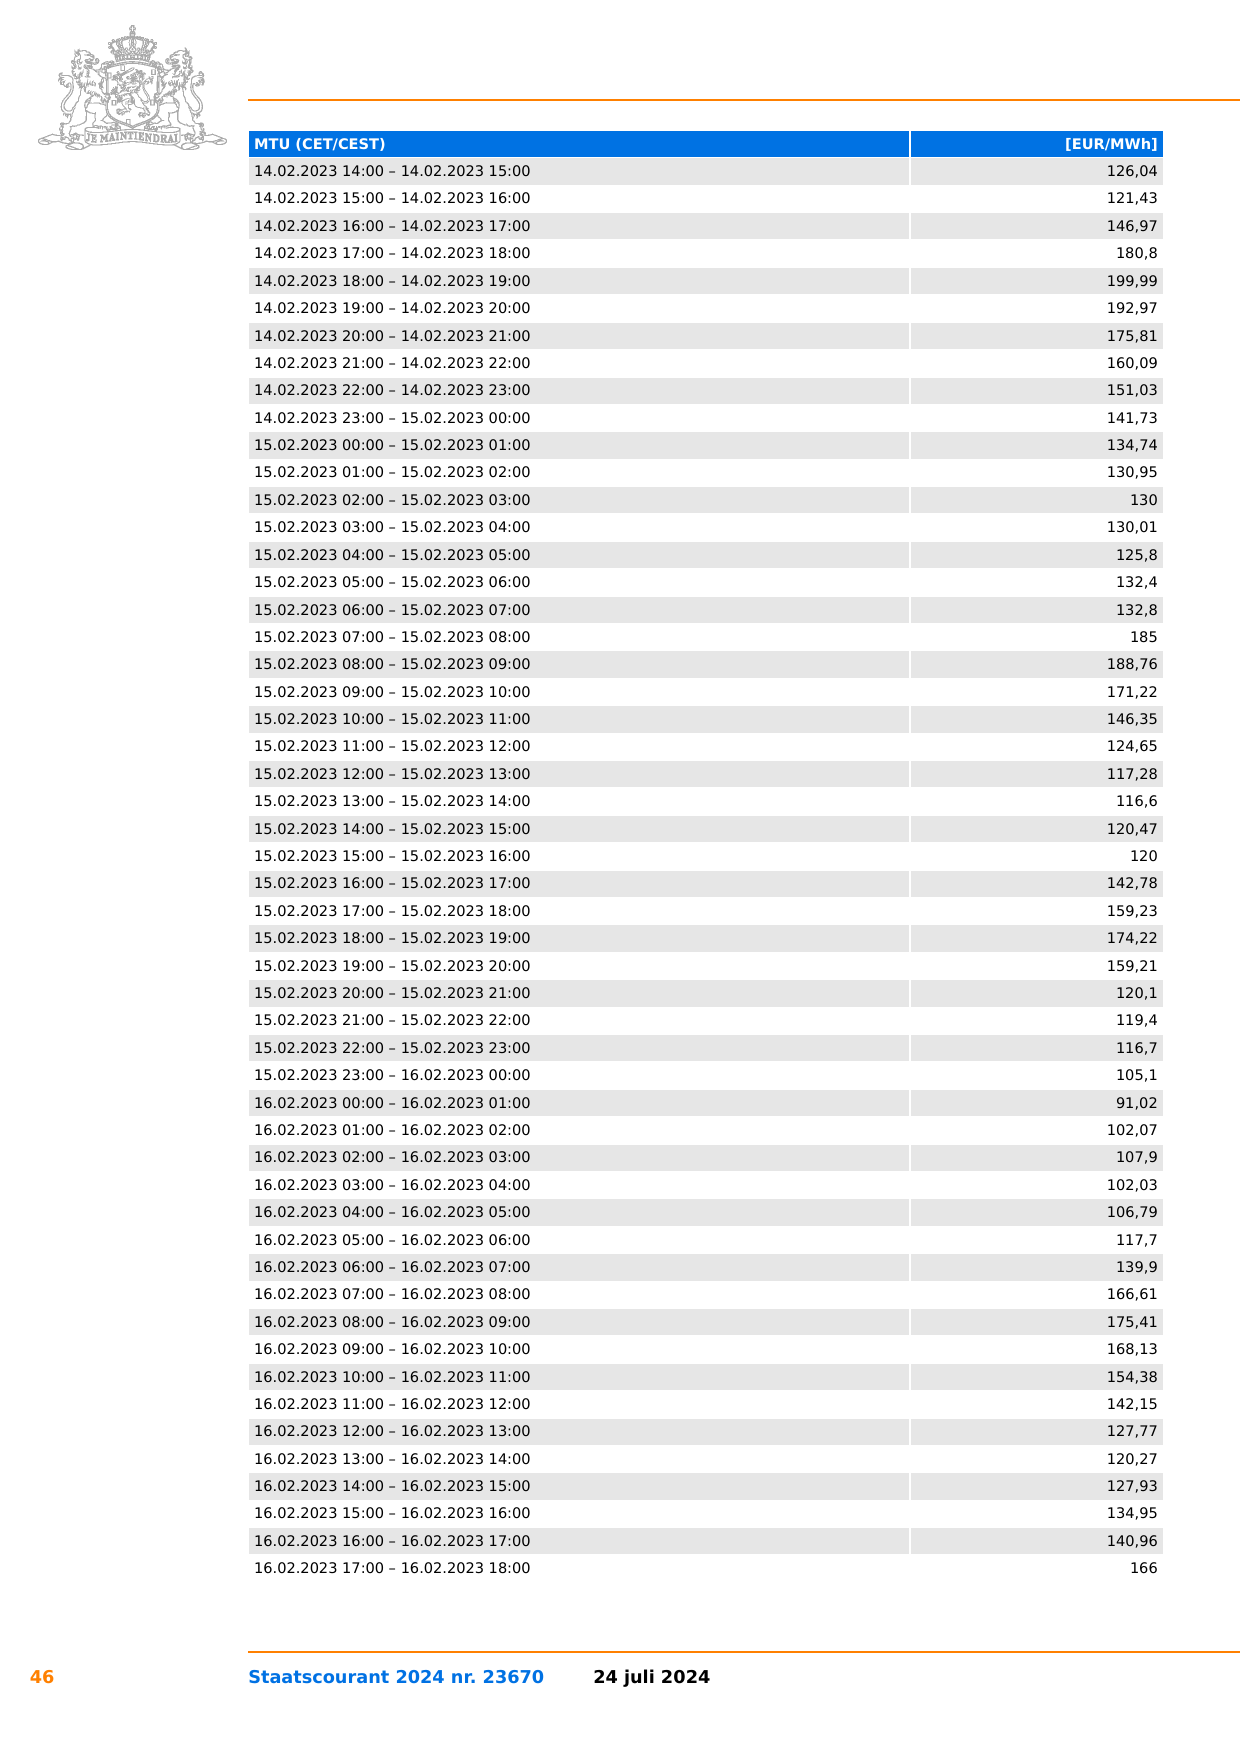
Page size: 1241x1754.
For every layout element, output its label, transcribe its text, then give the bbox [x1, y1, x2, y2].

table_cell 15.02.2023 09:00 – 15.02.2023 10:00 [249, 679, 909, 705]
table_cell 91,02 [911, 1090, 1163, 1116]
table_cell 116,6 [911, 789, 1163, 815]
table_cell 139,9 [911, 1254, 1163, 1281]
table_cell 142,15 [911, 1391, 1163, 1417]
table_cell 180,8 [911, 241, 1163, 267]
table_cell 116,7 [911, 1035, 1163, 1061]
table_cell 102,07 [911, 1117, 1163, 1143]
table_cell 16.02.2023 13:00 – 16.02.2023 14:00 [249, 1446, 909, 1472]
table_cell 15.02.2023 08:00 – 15.02.2023 09:00 [249, 651, 909, 678]
table_cell 14.02.2023 17:00 – 14.02.2023 18:00 [249, 241, 909, 267]
table_cell 102,03 [911, 1172, 1163, 1198]
table_cell 132,4 [911, 569, 1163, 596]
table_cell 168,13 [911, 1336, 1163, 1363]
table_cell 15.02.2023 10:00 – 15.02.2023 11:00 [249, 706, 909, 733]
table_cell 124,65 [911, 734, 1163, 760]
table_cell 14.02.2023 22:00 – 14.02.2023 23:00 [249, 378, 909, 404]
table_cell 16.02.2023 17:00 – 16.02.2023 18:00 [249, 1556, 909, 1582]
table_cell 15.02.2023 15:00 – 15.02.2023 16:00 [249, 843, 909, 869]
table_cell 16.02.2023 11:00 – 16.02.2023 12:00 [249, 1391, 909, 1417]
table_cell 127,93 [911, 1473, 1163, 1500]
table_cell 16.02.2023 00:00 – 16.02.2023 01:00 [249, 1090, 909, 1116]
table_cell 14.02.2023 21:00 – 14.02.2023 22:00 [249, 350, 909, 376]
table_cell 166 [911, 1556, 1163, 1582]
table_cell 154,38 [911, 1364, 1163, 1390]
table_cell 16.02.2023 16:00 – 16.02.2023 17:00 [249, 1528, 909, 1554]
table_cell 14.02.2023 20:00 – 14.02.2023 21:00 [249, 323, 909, 349]
table_cell 146,35 [911, 706, 1163, 733]
table_cell 141,73 [911, 405, 1163, 431]
table_cell 16.02.2023 09:00 – 16.02.2023 10:00 [249, 1336, 909, 1363]
table_cell 174,22 [911, 925, 1163, 952]
table_cell 16.02.2023 07:00 – 16.02.2023 08:00 [249, 1282, 909, 1308]
table_cell 134,95 [911, 1501, 1163, 1527]
table_cell 107,9 [911, 1145, 1163, 1171]
table_cell 15.02.2023 02:00 – 15.02.2023 03:00 [249, 487, 909, 513]
table_cell 120,27 [911, 1446, 1163, 1472]
table_cell 15.02.2023 23:00 – 16.02.2023 00:00 [249, 1063, 909, 1089]
table_cell 140,96 [911, 1528, 1163, 1554]
table_cell 132,8 [911, 597, 1163, 623]
table_cell 117,7 [911, 1227, 1163, 1253]
table_cell 15.02.2023 17:00 – 15.02.2023 18:00 [249, 898, 909, 924]
table_cell 15.02.2023 14:00 – 15.02.2023 15:00 [249, 816, 909, 842]
table_cell 16.02.2023 10:00 – 16.02.2023 11:00 [249, 1364, 909, 1390]
table_cell 16.02.2023 03:00 – 16.02.2023 04:00 [249, 1172, 909, 1198]
table_cell 185 [911, 624, 1163, 650]
table_cell 15.02.2023 20:00 – 15.02.2023 21:00 [249, 980, 909, 1007]
table_cell 120 [911, 843, 1163, 869]
table_cell 171,22 [911, 679, 1163, 705]
table_cell 15.02.2023 01:00 – 15.02.2023 02:00 [249, 460, 909, 486]
table_cell 151,03 [911, 378, 1163, 404]
table_header MTU (CET/CEST) [249, 131, 909, 157]
table_cell 130,95 [911, 460, 1163, 486]
table_cell 15.02.2023 03:00 – 15.02.2023 04:00 [249, 515, 909, 541]
table_cell 192,97 [911, 295, 1163, 322]
table_cell 159,21 [911, 953, 1163, 979]
table_cell 120,47 [911, 816, 1163, 842]
table_cell 15.02.2023 07:00 – 15.02.2023 08:00 [249, 624, 909, 650]
table_cell 15.02.2023 18:00 – 15.02.2023 19:00 [249, 925, 909, 952]
table_cell 142,78 [911, 871, 1163, 897]
table_cell 134,74 [911, 432, 1163, 459]
picture [38, 25, 227, 150]
table_cell 199,99 [911, 268, 1163, 294]
table_cell 15.02.2023 19:00 – 15.02.2023 20:00 [249, 953, 909, 979]
table_cell 159,23 [911, 898, 1163, 924]
table_cell 14.02.2023 14:00 – 14.02.2023 15:00 [249, 158, 909, 185]
table_cell 106,79 [911, 1199, 1163, 1226]
table_cell 15.02.2023 22:00 – 15.02.2023 23:00 [249, 1035, 909, 1061]
table_cell 16.02.2023 04:00 – 16.02.2023 05:00 [249, 1199, 909, 1226]
table_cell 166,61 [911, 1282, 1163, 1308]
table_cell 130,01 [911, 515, 1163, 541]
table_cell 16.02.2023 01:00 – 16.02.2023 02:00 [249, 1117, 909, 1143]
table_cell 119,4 [911, 1008, 1163, 1034]
table_cell 15.02.2023 13:00 – 15.02.2023 14:00 [249, 789, 909, 815]
table_cell 16.02.2023 14:00 – 16.02.2023 15:00 [249, 1473, 909, 1500]
table_cell 120,1 [911, 980, 1163, 1007]
table_header [EUR/MWh] [911, 131, 1163, 157]
table_cell 121,43 [911, 186, 1163, 212]
table_cell 125,8 [911, 542, 1163, 568]
table_cell 14.02.2023 16:00 – 14.02.2023 17:00 [249, 213, 909, 239]
table_cell 15.02.2023 06:00 – 15.02.2023 07:00 [249, 597, 909, 623]
table_cell 15.02.2023 12:00 – 15.02.2023 13:00 [249, 761, 909, 787]
table_cell 15.02.2023 11:00 – 15.02.2023 12:00 [249, 734, 909, 760]
table_cell 15.02.2023 21:00 – 15.02.2023 22:00 [249, 1008, 909, 1034]
table_cell 117,28 [911, 761, 1163, 787]
table_cell 175,81 [911, 323, 1163, 349]
table_cell 15.02.2023 00:00 – 15.02.2023 01:00 [249, 432, 909, 459]
table_cell 146,97 [911, 213, 1163, 239]
table_cell 16.02.2023 06:00 – 16.02.2023 07:00 [249, 1254, 909, 1281]
table_cell 14.02.2023 23:00 – 15.02.2023 00:00 [249, 405, 909, 431]
table_cell 160,09 [911, 350, 1163, 376]
table_cell 175,41 [911, 1309, 1163, 1335]
table_cell 188,76 [911, 651, 1163, 678]
table_cell 15.02.2023 05:00 – 15.02.2023 06:00 [249, 569, 909, 596]
table_cell 14.02.2023 15:00 – 14.02.2023 16:00 [249, 186, 909, 212]
table_cell 14.02.2023 19:00 – 14.02.2023 20:00 [249, 295, 909, 322]
table_cell 16.02.2023 02:00 – 16.02.2023 03:00 [249, 1145, 909, 1171]
table_cell 126,04 [911, 158, 1163, 185]
table_cell 14.02.2023 18:00 – 14.02.2023 19:00 [249, 268, 909, 294]
table_cell 15.02.2023 16:00 – 15.02.2023 17:00 [249, 871, 909, 897]
table_cell 16.02.2023 12:00 – 16.02.2023 13:00 [249, 1419, 909, 1445]
table_cell 16.02.2023 15:00 – 16.02.2023 16:00 [249, 1501, 909, 1527]
table_cell 15.02.2023 04:00 – 15.02.2023 05:00 [249, 542, 909, 568]
table_cell 127,77 [911, 1419, 1163, 1445]
table_cell 105,1 [911, 1063, 1163, 1089]
table_cell 130 [911, 487, 1163, 513]
table_cell 16.02.2023 05:00 – 16.02.2023 06:00 [249, 1227, 909, 1253]
table_cell 16.02.2023 08:00 – 16.02.2023 09:00 [249, 1309, 909, 1335]
